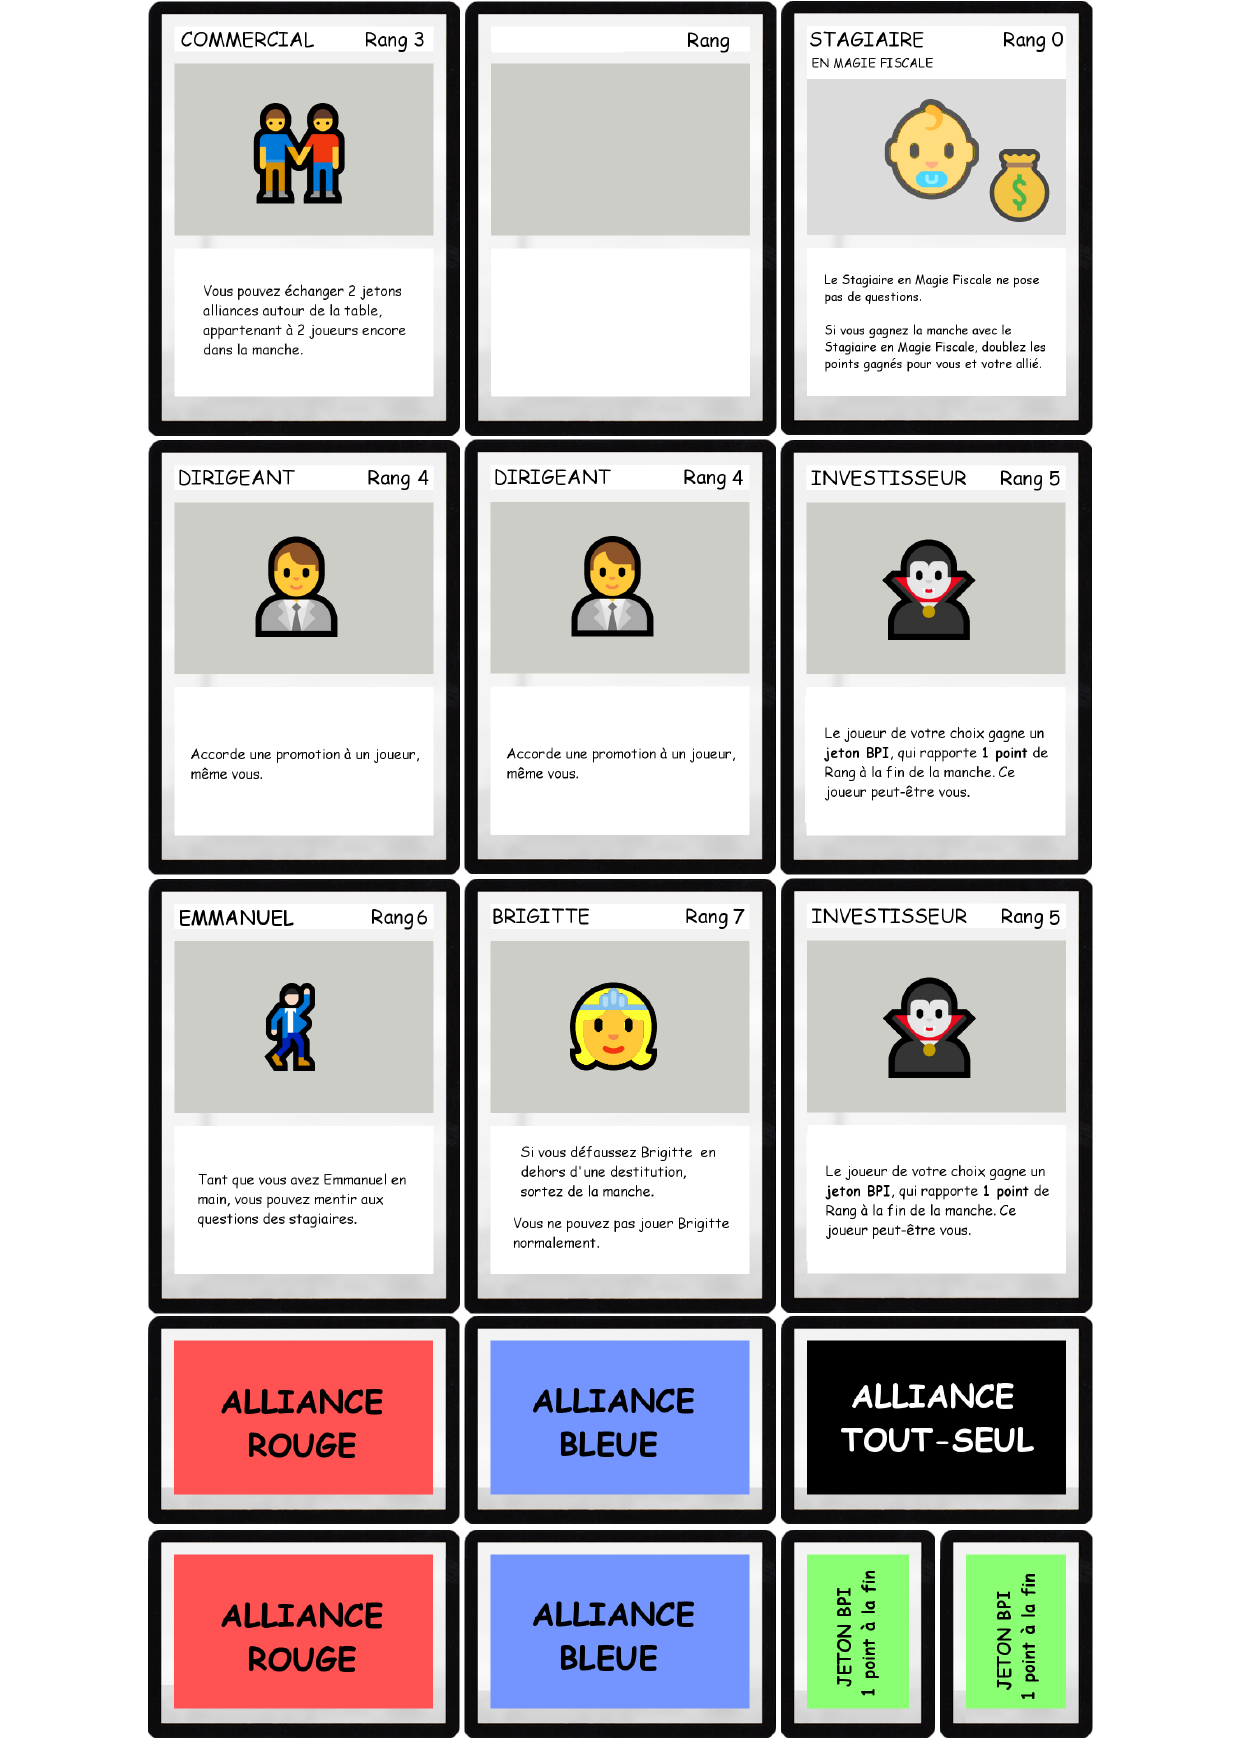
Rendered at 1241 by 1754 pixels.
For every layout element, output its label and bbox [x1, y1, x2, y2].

picture [147, 0, 1094, 1754]
